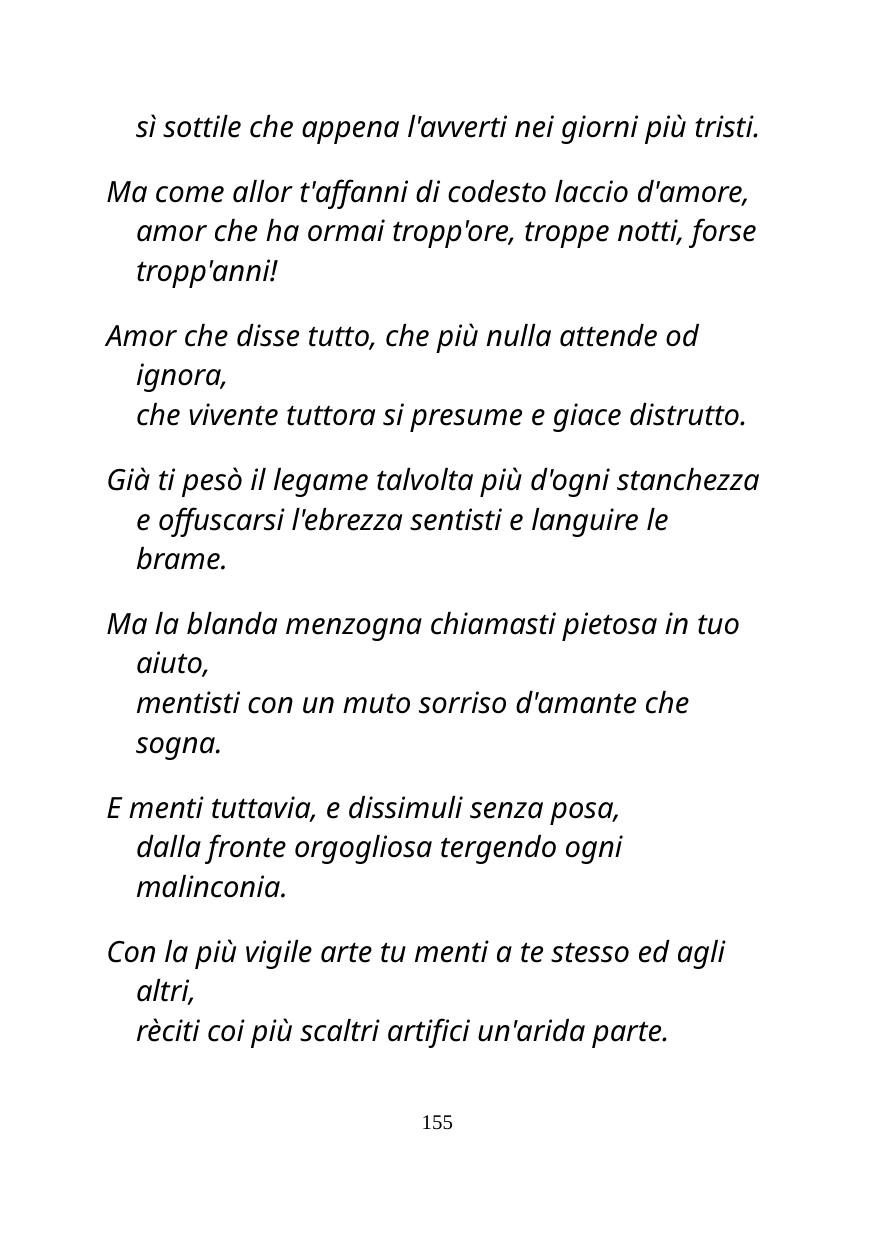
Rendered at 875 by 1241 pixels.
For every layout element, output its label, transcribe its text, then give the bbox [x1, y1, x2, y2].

text Con la più vigile arte tu menti a te stesso ed agli altri, rèciti coi più scaltri artifici un'arida parte. [106, 931, 768, 1050]
text Ma come allor t'affanni di codesto laccio d'amore, amor che ha ormai tropp'ore, troppe notti, forse tropp'anni! [106, 171, 768, 290]
text Ma la blanda menzogna chiamasti pietosa in tuo aiuto, mentisti con un muto sorriso d'amante che sogna. [106, 603, 768, 762]
text sì sottile che appena l'avverti nei giorni più tristi. [106, 106, 768, 146]
text Già ti pesò il legame talvolta più d'ogni stanchezza e offuscarsi l'ebrezza sentisti e languire le brame. [106, 459, 768, 578]
text E menti tuttavia, e dissimuli senza posa, dalla fronte orgogliosa tergendo ogni malinconia. [106, 787, 768, 906]
text Amor che disse tutto, che più nulla attende od ignora, che vivente tuttora si presume e giace distrutto. [106, 315, 768, 434]
